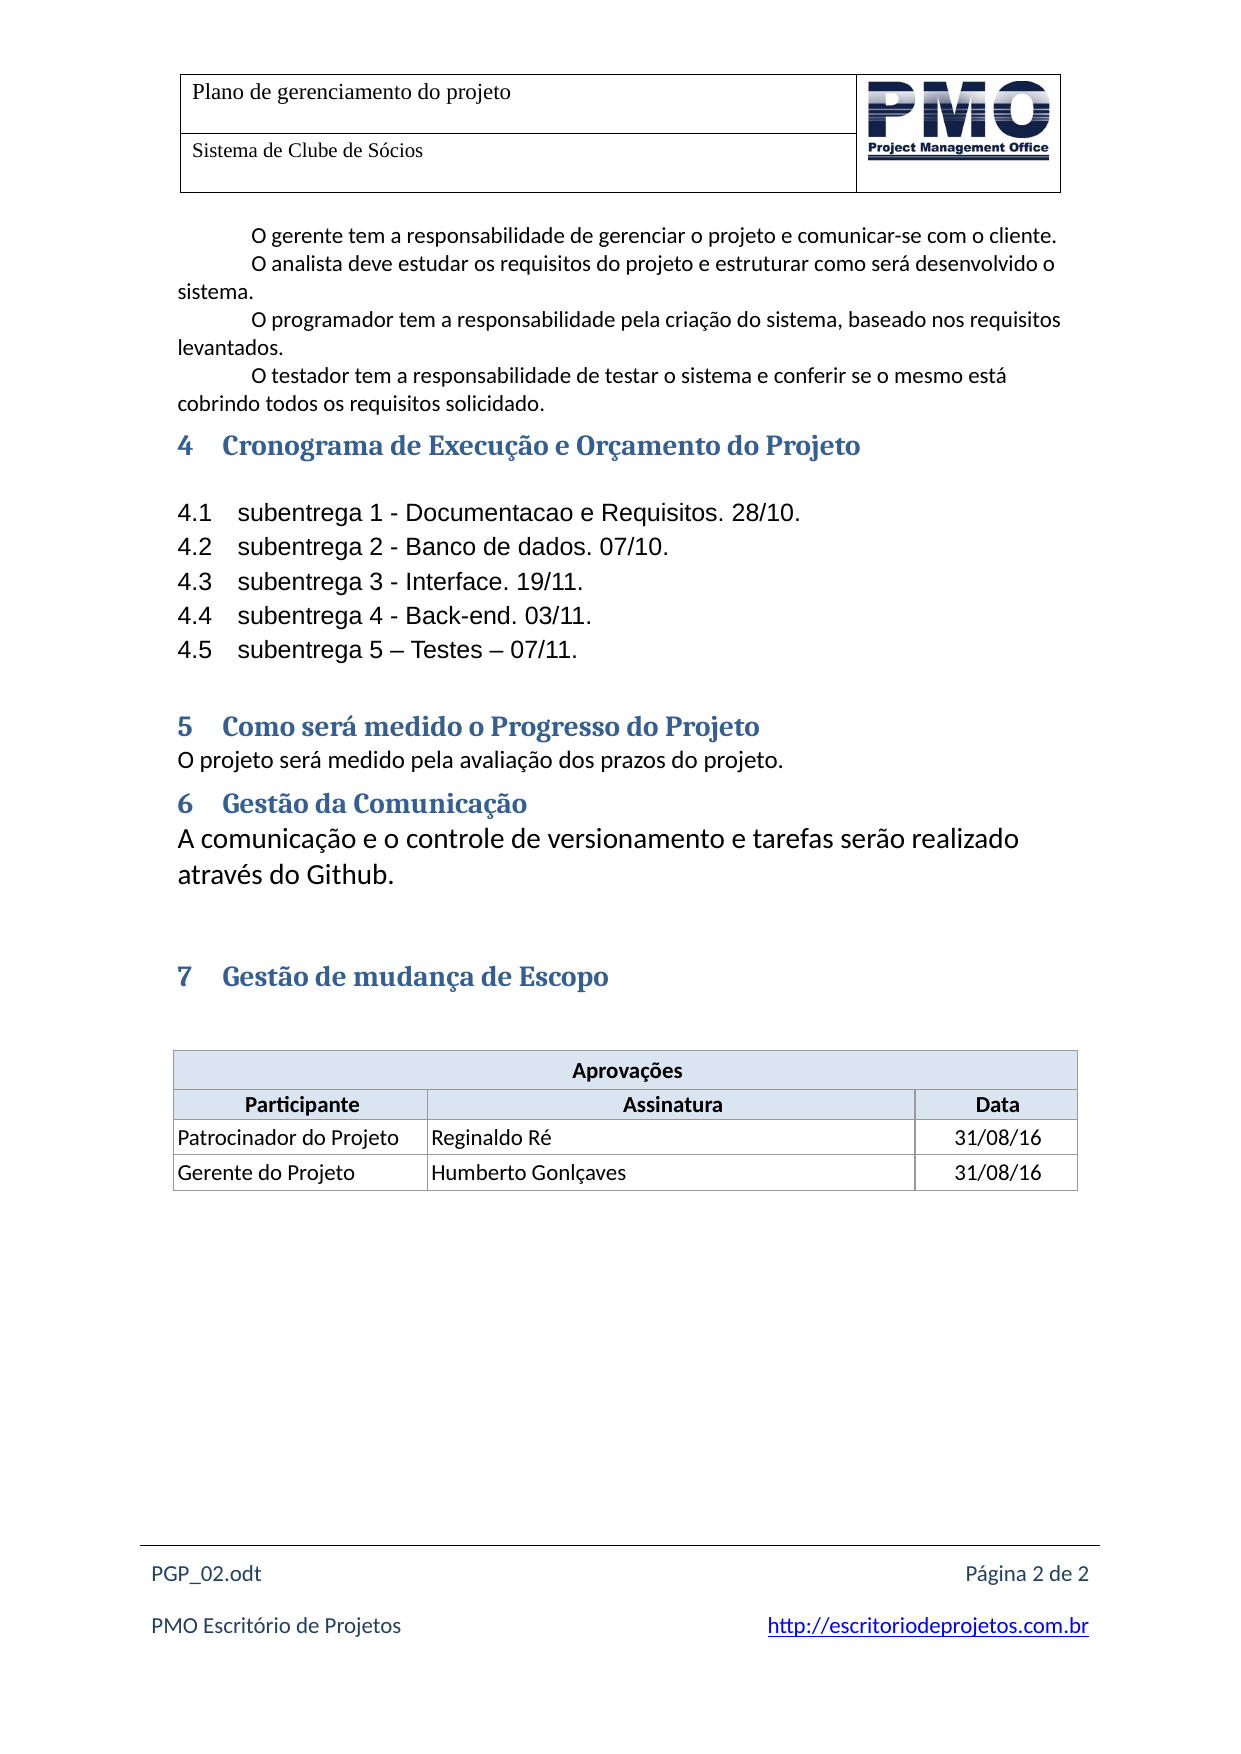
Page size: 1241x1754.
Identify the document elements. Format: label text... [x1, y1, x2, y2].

table_header Aprovações [174, 1051, 1077, 1089]
table_cell Participante [174, 1090, 427, 1119]
text O testador tem a responsabilidade de testar o sistema e conferir se o mesmo está cobrindo todos os requisitos solicidado. [177, 361, 1063, 417]
picture [868, 81, 1050, 161]
list subentrega 5 – Testes – 07/11. [177, 636, 1063, 664]
text O analista deve estudar os requisitos do projeto e estruturar como será desenvolvido o sistema. [177, 249, 1063, 305]
text O gerente tem a responsabilidade de gerenciar o projeto e comunicar-se com o cliente. [177, 221, 1063, 249]
list subentrega 2 - Banco de dados. 07/10. [177, 532, 1063, 561]
table_cell Reginaldo Ré [428, 1120, 914, 1154]
subtitle Cronograma de Execução e Orçamento do Projeto [177, 429, 1063, 463]
subtitle Gestão de mudança de Escopo [177, 960, 1063, 994]
subtitle Como será medido o Progresso do Projeto [177, 711, 1063, 744]
table_cell Humberto Gonlçaves [428, 1155, 914, 1189]
table_cell 31/08/16 [916, 1155, 1077, 1189]
table_cell Patrocinador do Projeto [174, 1120, 427, 1154]
table_cell Assinatura [428, 1090, 914, 1119]
list subentrega 1 - Documentacao e Requisitos. 28/10. [177, 498, 1063, 526]
subtitle Gestão da Comunicação [177, 787, 1063, 821]
table_cell Data [916, 1090, 1077, 1119]
list subentrega 4 - Back-end. 03/11. [177, 601, 1063, 630]
text O programador tem a responsabilidade pela criação do sistema, baseado nos requisitos levantados. [177, 305, 1063, 361]
text O projeto será medido pela avaliação dos prazos do projeto. [177, 744, 1063, 774]
text A comunicação e o controle de versionamento e tarefas serão realizado através do Github. [177, 821, 1063, 892]
table_cell Gerente do Projeto [174, 1155, 427, 1189]
list subentrega 3 - Interface. 19/11. [177, 567, 1063, 595]
table_cell 31/08/16 [916, 1120, 1077, 1154]
